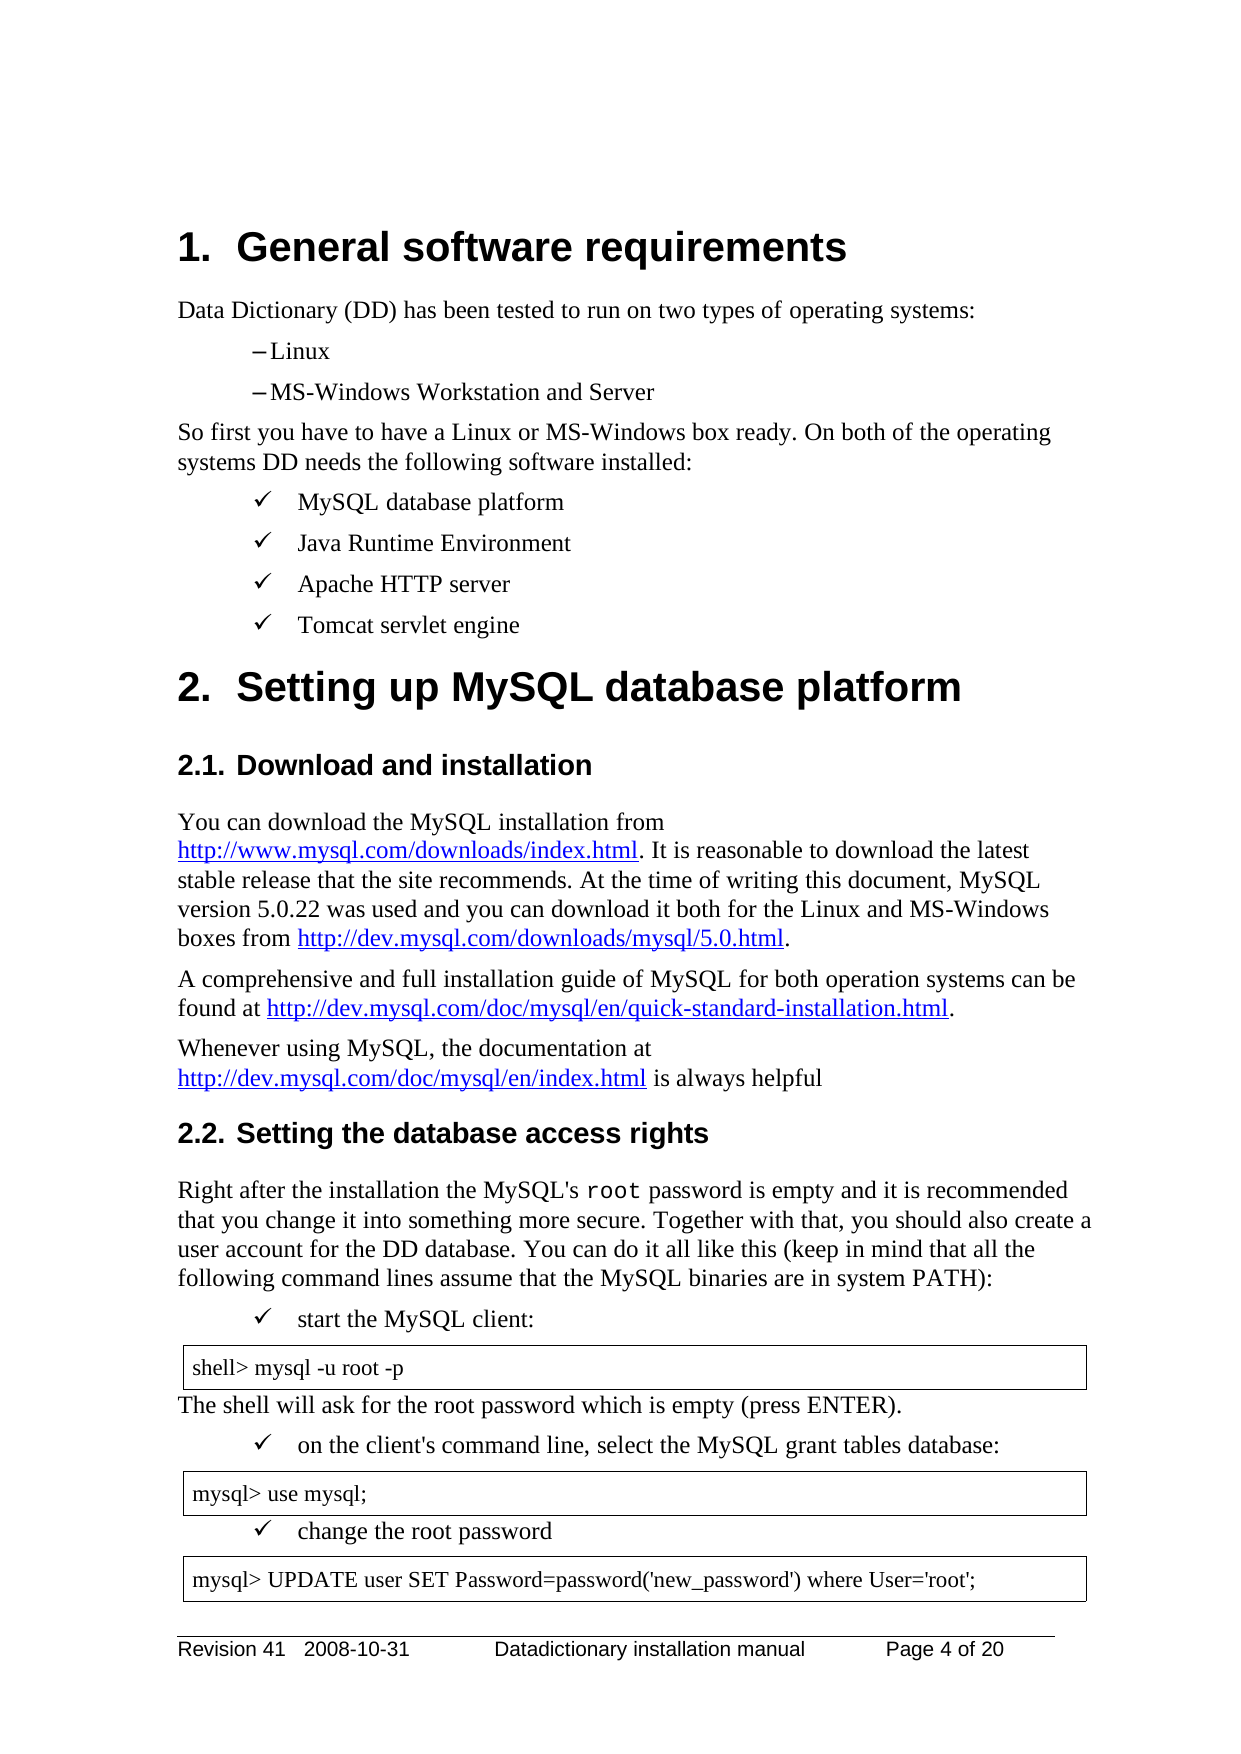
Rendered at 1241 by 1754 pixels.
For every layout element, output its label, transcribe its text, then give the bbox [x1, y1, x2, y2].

text You can download the MySQL installation from http://www.mysql.com/downloads/index.html. It is reasonable to download the latest stable release that the site recommends. At the time of writing this document, MySQL version 5.0.22 was used and you can download it both for the Linux and MS-Windows boxes from http://dev.mysql.com/downloads/mysql/5.0.html. [177, 806, 1092, 952]
text Whenever using MySQL, the documentation at http://dev.mysql.com/doc/mysql/en/index.html is always helpful [177, 1033, 1092, 1091]
text mysql> use mysql; [184, 1472, 1086, 1515]
list Tomcat servlet engine [252, 610, 1092, 639]
subtitle General software requirements [177, 222, 1092, 270]
list MS-Windows Workstation and Server [252, 376, 1092, 406]
subtitle Setting up MySQL database platform [177, 662, 1092, 710]
list Linux [252, 336, 1092, 365]
text Data Dictionary (DD) has been tested to run on two types of operating systems: [177, 295, 1092, 324]
list MySQL database platform [252, 487, 1092, 516]
subtitle Download and installation [177, 748, 1092, 782]
text A comprehensive and full installation guide of MySQL for both operation systems can be found at http://dev.mysql.com/doc/mysql/en/quick-standard-installation.html. [177, 963, 1092, 1022]
text Right after the installation the MySQL's root password is empty and it is recommended that you change it into something more secure. Together with that, you should also create a user account for the DD database. You can do it all like this (keep in mind that all the following command lines assume that the MySQL binaries are in system PATH): [177, 1174, 1092, 1292]
list Java Runtime Environment [252, 528, 1092, 557]
text The shell will ask for the root password which is empty (press ENTER). [177, 1389, 1092, 1418]
text So first you have to have a Linux or MS-Windows box ready. On both of the operating systems DD needs the following software installed: [177, 417, 1092, 475]
list start the MySQL client: [252, 1304, 1092, 1333]
subtitle Setting the database access rights [177, 1116, 1092, 1150]
list change the root password [252, 1516, 1092, 1545]
list Apache HTTP server [252, 569, 1092, 598]
text mysql> UPDATE user SET Password=password('new_password') where User='root'; [184, 1557, 1086, 1601]
text shell> mysql -u root -p [184, 1346, 1086, 1389]
list on the client's command line, select the MySQL grant tables database: [252, 1430, 1092, 1459]
